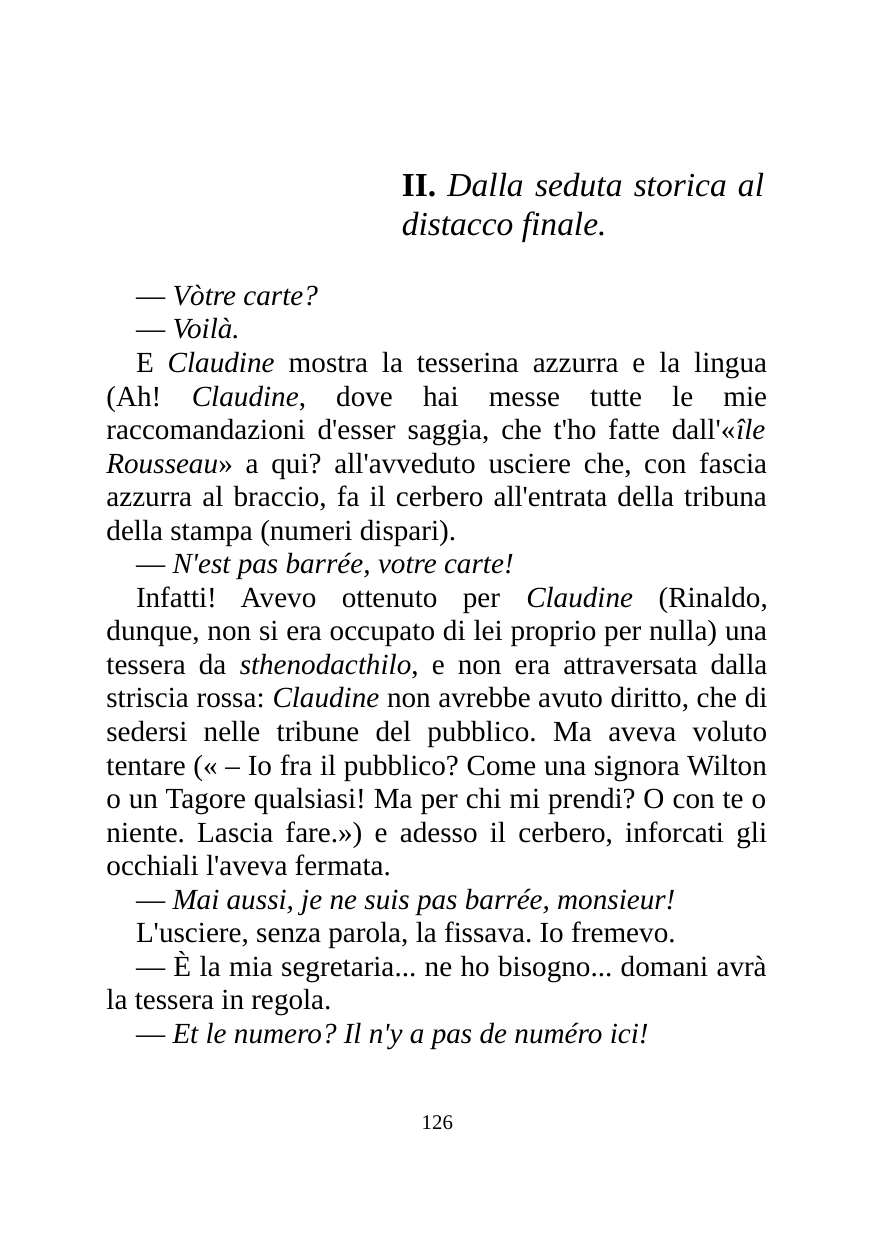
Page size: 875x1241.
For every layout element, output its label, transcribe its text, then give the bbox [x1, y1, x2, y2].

text — È la mia segretaria... ne ho bisogno... domani avrà la tessera in regola. [106, 949, 768, 1016]
text — Vòtre carte? [106, 278, 768, 312]
subtitle II. Dalla seduta storica al distacco finale. [402, 165, 768, 243]
text — Voilà. [106, 312, 768, 345]
text Infatti! Avevo ottenuto per Claudine (Rinaldo, dunque, non si era occupato di lei proprio per nulla) una tessera da sthenodacthilo, e non era attraversata dalla striscia rossa: Claudine non avrebbe avuto diritto, che di sedersi nelle tribune del pubblico. Ma aveva voluto tentare (« – Io fra il pubblico? Come una signora Wilton o un Tagore qualsiasi! Ma per chi mi prendi? O con te o niente. Lascia fare.») e adesso il cerbero, inforcati gli occhiali l'aveva fermata. [106, 580, 768, 882]
text E Claudine mostra la tesserina azzurra e la lingua (Ah! Claudine, dove hai messe tutte le mie raccomandazioni d'esser saggia, che t'ho fatte dall'«île Rousseau» a qui? all'avveduto usciere che, con fascia azzurra al braccio, fa il cerbero all'entrata della tribuna della stampa (numeri dispari). [106, 345, 768, 546]
text L'usciere, senza parola, la fissava. Io fremevo. [106, 915, 768, 949]
text — N'est pas barrée, votre carte! [106, 546, 768, 580]
text — Et le numero? Il n'y a pas de numéro ici! [106, 1016, 768, 1049]
text — Mai aussi, je ne suis pas barrée, monsieur! [106, 882, 768, 915]
